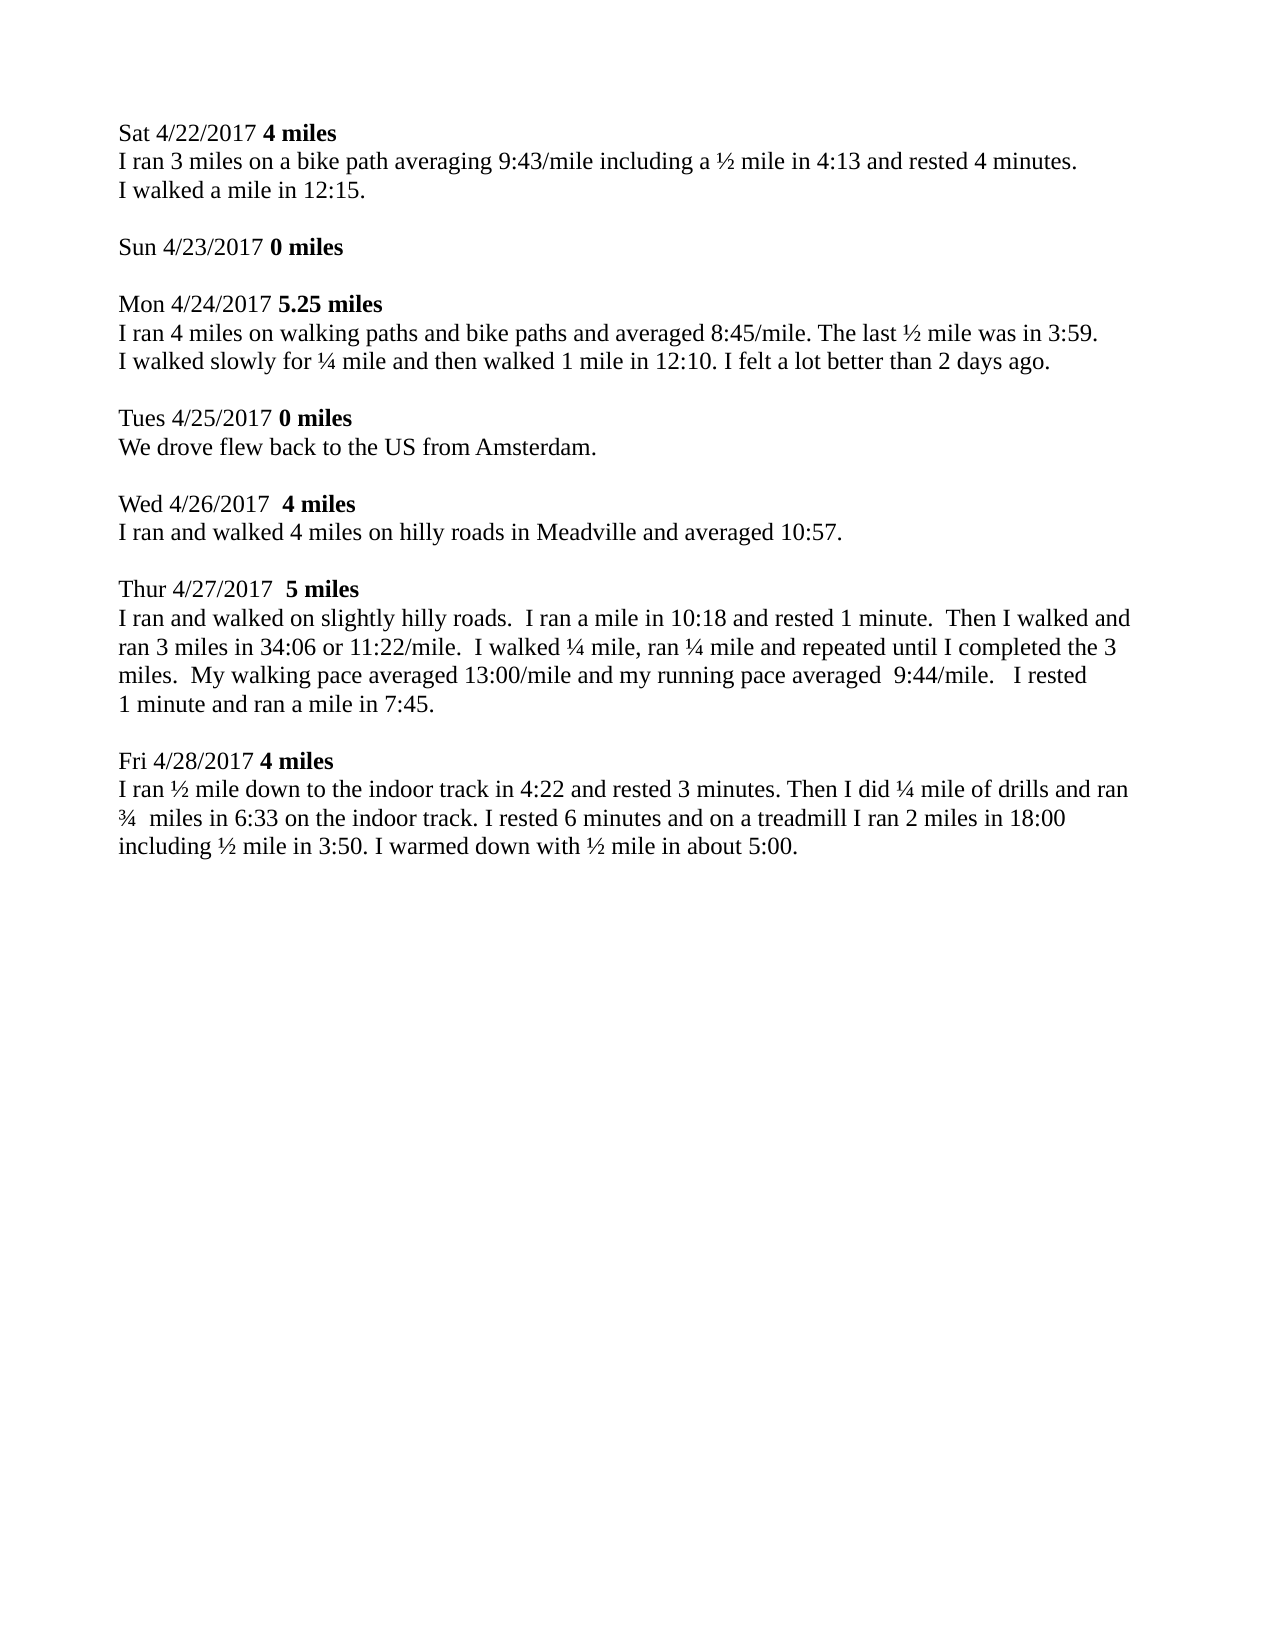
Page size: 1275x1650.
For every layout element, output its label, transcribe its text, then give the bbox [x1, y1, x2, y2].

text Thur 4/27/2017 5 miles [118, 575, 1157, 603]
text I ran and walked on slightly hilly roads. I ran a mile in 10:18 and rested 1 minute. Then I walked and ran 3 miles in 34:06 or 11:22/mile. I walked ¼ mile, ran ¼ mile and repeated until I completed the 3 miles. My walking pace averaged 13:00/mile and my running pace averaged 9:44/mile. I rested [118, 603, 1157, 689]
text I ran ½ mile down to the indoor track in 4:22 and rested 3 minutes. Then I did ¼ mile of drills and ran [118, 774, 1157, 803]
text Tues 4/25/2017 0 miles [118, 403, 1157, 432]
text Sun 4/23/2017 0 miles [118, 232, 1157, 261]
text Wed 4/26/2017 4 miles [118, 489, 1157, 518]
text We drove flew back to the US from Amsterdam. [118, 432, 1157, 461]
text I walked slowly for ¼ mile and then walked 1 mile in 12:10. I felt a lot better than 2 days ago. [118, 346, 1157, 375]
text I walked a mile in 12:15. [118, 175, 1157, 204]
text Mon 4/24/2017 5.25 miles [118, 289, 1157, 318]
text I ran 3 miles on a bike path averaging 9:43/mile including a ½ mile in 4:13 and rested 4 minutes. [118, 147, 1157, 175]
text Sat 4/22/2017 4 miles [118, 118, 1157, 147]
text Fri 4/28/2017 4 miles [118, 746, 1157, 774]
text I ran and walked 4 miles on hilly roads in Meadville and averaged 10:57. [118, 518, 1157, 546]
text 1 minute and ran a mile in 7:45. [118, 689, 1157, 717]
text ¾ miles in 6:33 on the indoor track. I rested 6 minutes and on a treadmill I ran 2 miles in 18:00 including ½ mile in 3:50. I warmed down with ½ mile in about 5:00. [118, 803, 1157, 860]
text I ran 4 miles on walking paths and bike paths and averaged 8:45/mile. The last ½ mile was in 3:59. [118, 318, 1157, 346]
